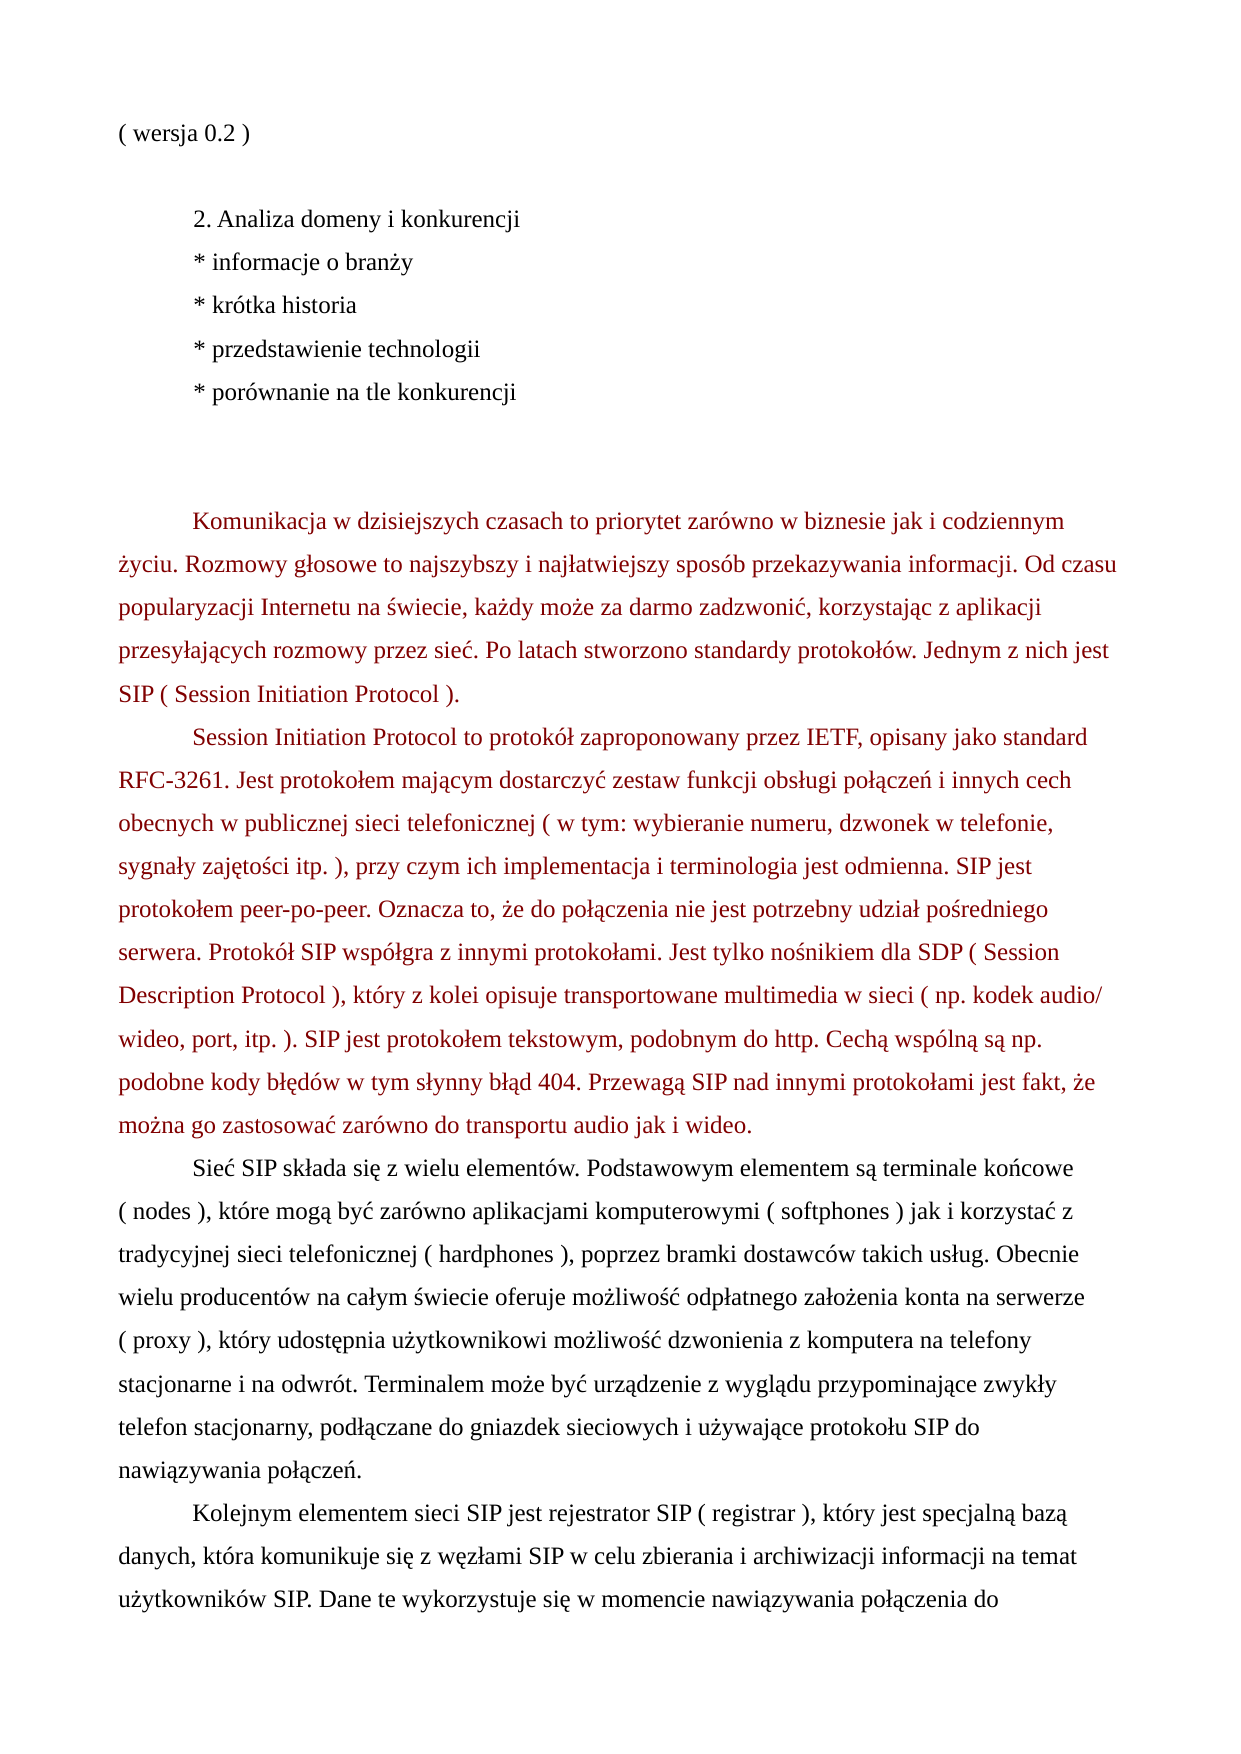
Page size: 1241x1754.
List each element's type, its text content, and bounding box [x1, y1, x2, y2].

list * informacje o branży [156, 247, 1122, 276]
list * przedstawienie technologii [156, 334, 1122, 362]
text Sieć SIP składa się z wielu elementów. Podstawowym elementem są terminale końcowe ( nodes ), które mogą być zarówno aplikacjami komputerowymi ( softphones ) jak i korzystać z tradycyjnej sieci telefonicznej ( hardphones ), poprzez bramki dostawców takich usług. Obecnie wielu producentów na całym świecie oferuje możliwość odpłatnego założenia konta na serwerze ( proxy ), który udostępnia użytkownikowi możliwość dzwonienia z komputera na telefony stacjonarne i na odwrót. Terminalem może być urządzenie z wyglądu przypominające zwykły telefon stacjonarny, podłączane do gniazdek sieciowych i używające protokołu SIP do nawiązywania połączeń. [118, 1153, 1122, 1484]
list 2. Analiza domeny i konkurencji [156, 204, 1122, 233]
text ( wersja 0.2 ) [118, 118, 1122, 147]
list * krótka historia [156, 291, 1122, 319]
list * porównanie na tle konkurencji [156, 377, 1122, 406]
text Kolejnym elementem sieci SIP jest rejestrator SIP ( registrar ), który jest specjalną bazą danych, która komunikuje się z węzłami SIP w celu zbierania i archiwizacji informacji na temat użytkowników SIP. Dane te wykorzystuje się w momencie nawiązywania połączenia do [118, 1498, 1122, 1613]
text Session Initiation Protocol to protokół zaproponowany przez IETF, opisany jako standard RFC-3261. Jest protokołem mającym dostarczyć zestaw funkcji obsługi połączeń i innych cech obecnych w publicznej sieci telefonicznej ( w tym: wybieranie numeru, dzwonek w telefonie, sygnały zajętości itp. ), przy czym ich implementacja i terminologia jest odmienna. SIP jest protokołem peer-po-peer. Oznacza to, że do połączenia nie jest potrzebny udział pośredniego serwera. Protokół SIP współgra z innymi protokołami. Jest tylko nośnikiem dla SDP ( Session Description Protocol ), który z kolei opisuje transportowane multimedia w sieci ( np. kodek audio/ wideo, port, itp. ). SIP jest protokołem tekstowym, podobnym do http. Cechą wspólną są np. podobne kody błędów w tym słynny błąd 404. Przewagą SIP nad innymi protokołami jest fakt, że można go zastosować zarówno do transportu audio jak i wideo. [118, 722, 1122, 1139]
text Komunikacja w dzisiejszych czasach to priorytet zarówno w biznesie jak i codziennym życiu. Rozmowy głosowe to najszybszy i najłatwiejszy sposób przekazywania informacji. Od czasu popularyzacji Internetu na świecie, każdy może za darmo zadzwonić, korzystając z aplikacji przesyłających rozmowy przez sieć. Po latach stworzono standardy protokołów. Jednym z nich jest SIP ( Session Initiation Protocol ). [118, 506, 1122, 707]
